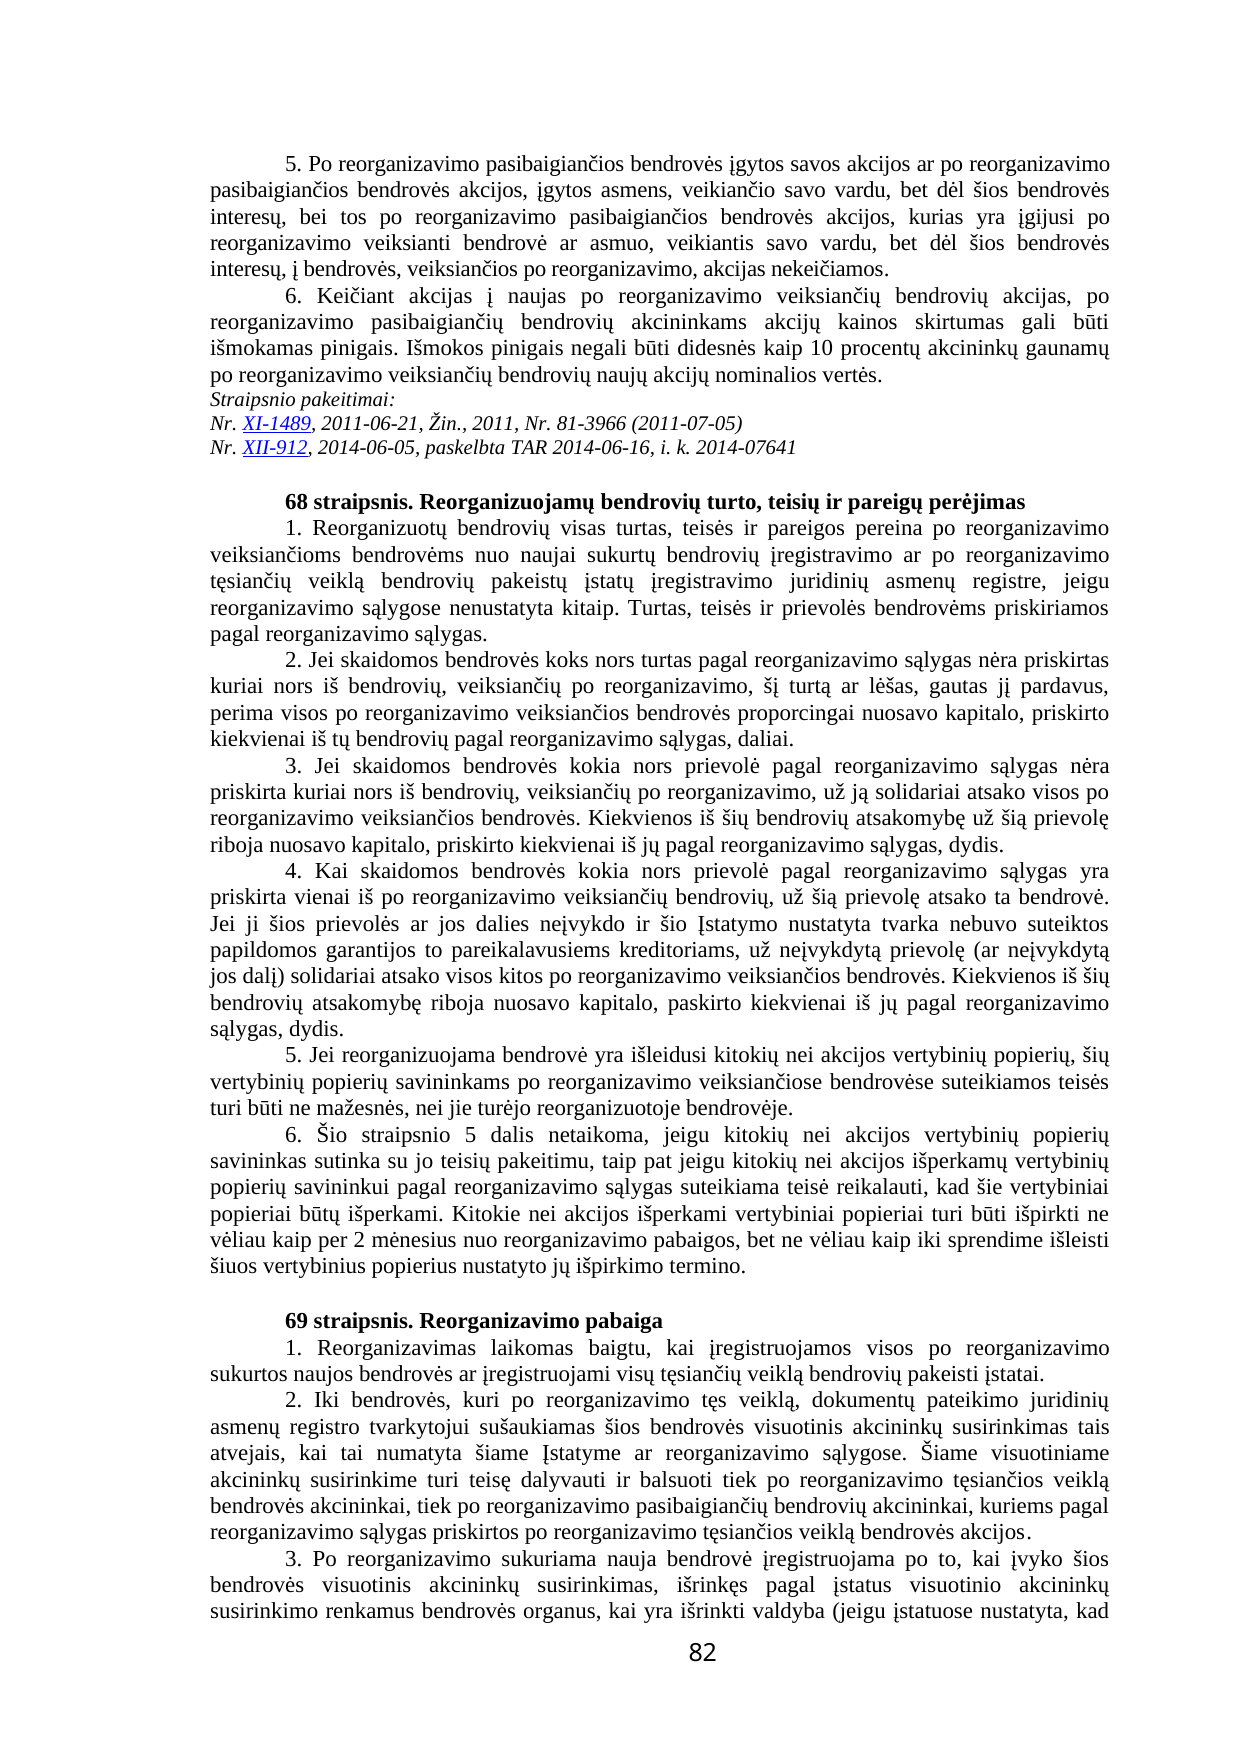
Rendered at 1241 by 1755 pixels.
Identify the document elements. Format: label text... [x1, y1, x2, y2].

text 6. Šio straipsnio 5 dalis netaikoma, jeigu kitokių nei akcijos vertybinių popierių savininkas sutinka su jo teisių pakeitimu, taip pat jeigu kitokių nei akcijos išperkamų vertybinių popierių savininkui pagal reorganizavimo sąlygas suteikiama teisė reikalauti, kad šie vertybiniai popieriai būtų išperkami. Kitokie nei akcijos išperkami vertybiniai popieriai turi būti išpirkti ne vėliau kaip per 2 mėnesius nuo reorganizavimo pabaigos, bet ne vėliau kaip iki sprendime išleisti šiuos vertybinius popierius nustatyto jų išpirkimo termino. [210, 1121, 1111, 1279]
text Nr. XII-912, 2014-06-05, paskelbta TAR 2014-06-16, i. k. 2014-07641 [210, 435, 1120, 459]
text 5. Jei reorganizuojama bendrovė yra išleidusi kitokių nei akcijos vertybinių popierių, šių vertybinių popierių savininkams po reorganizavimo veiksiančiose bendrovėse suteikiamos teisės turi būti ne mažesnės, nei jie turėjo reorganizuotoje bendrovėje. [210, 1042, 1111, 1121]
text 69 straipsnis. Reorganizavimo pabaiga [210, 1307, 1111, 1334]
text 3. Po reorganizavimo sukuriama nauja bendrovė įregistruojama po to, kai įvyko šios bendrovės visuotinis akcininkų susirinkimas, išrinkęs pagal įstatus visuotinio akcininkų susirinkimo renkamus bendrovės organus, kai yra išrinkti valdyba (jeigu įstatuose nustatyta, kad [210, 1545, 1111, 1624]
text 1. Reorganizavimas laikomas baigtu, kai įregistruojamos visos po reorganizavimo sukurtos naujos bendrovės ar įregistruojami visų tęsiančių veiklą bendrovių pakeisti įstatai. [210, 1334, 1111, 1387]
text 2. Iki bendrovės, kuri po reorganizavimo tęs veiklą, dokumentų pateikimo juridinių asmenų registro tvarkytojui sušaukiamas šios bendrovės visuotinis akcininkų susirinkimas tais atvejais, kai tai numatyta šiame Įstatyme ar reorganizavimo sąlygose. Šiame visuotiniame akcininkų susirinkime turi teisę dalyvauti ir balsuoti tiek po reorganizavimo tęsiančios veiklą bendrovės akcininkai, tiek po reorganizavimo pasibaigiančių bendrovių akcininkai, kuriems pagal reorganizavimo sąlygas priskirtos po reorganizavimo tęsiančios veiklą bendrovės akcijos. [210, 1387, 1111, 1545]
text 4. Kai skaidomos bendrovės kokia nors prievolė pagal reorganizavimo sąlygas yra priskirta vienai iš po reorganizavimo veiksiančių bendrovių, už šią prievolę atsako ta bendrovė. Jei ji šios prievolės ar jos dalies neįvykdo ir šio Įstatymo nustatyta tvarka nebuvo suteiktos papildomos garantijos to pareikalavusiems kreditoriams, už neįvykdytą prievolę (ar neįvykdytą jos dalį) solidariai atsako visos kitos po reorganizavimo veiksiančios bendrovės. Kiekvienos iš šių bendrovių atsakomybę riboja nuosavo kapitalo, paskirto kiekvienai iš jų pagal reorganizavimo sąlygas, dydis. [210, 857, 1111, 1042]
text 5. Po reorganizavimo pasibaigiančios bendrovės įgytos savos akcijos ar po reorganizavimo pasibaigiančios bendrovės akcijos, įgytos asmens, veikiančio savo vardu, bet dėl šios bendrovės interesų, bei tos po reorganizavimo pasibaigiančios bendrovės akcijos, kurias yra įgijusi po reorganizavimo veiksianti bendrovė ar asmuo, veikiantis savo vardu, bet dėl šios bendrovės interesų, į bendrovės, veiksiančios po reorganizavimo, akcijas nekeičiamos. [210, 150, 1111, 282]
text 3. Jei skaidomos bendrovės kokia nors prievolė pagal reorganizavimo sąlygas nėra priskirta kuriai nors iš bendrovių, veiksiančių po reorganizavimo, už ją solidariai atsako visos po reorganizavimo veiksiančios bendrovės. Kiekvienos iš šių bendrovių atsakomybę už šią prievolę riboja nuosavo kapitalo, priskirto kiekvienai iš jų pagal reorganizavimo sąlygas, dydis. [210, 752, 1111, 857]
text 2. Jei skaidomos bendrovės koks nors turtas pagal reorganizavimo sąlygas nėra priskirtas kuriai nors iš bendrovių, veiksiančių po reorganizavimo, šį turtą ar lėšas, gautas jį pardavus, perima visos po reorganizavimo veiksiančios bendrovės proporcingai nuosavo kapitalo, priskirto kiekvienai iš tų bendrovių pagal reorganizavimo sąlygas, daliai. [210, 646, 1111, 752]
text 6. Keičiant akcijas į naujas po reorganizavimo veiksiančių bendrovių akcijas, po reorganizavimo pasibaigiančių bendrovių akcininkams akcijų kainos skirtumas gali būti išmokamas pinigais. Išmokos pinigais negali būti didesnės kaip 10 procentų akcininkų gaunamų po reorganizavimo veiksiančių bendrovių naujų akcijų nominalios vertės. [210, 282, 1111, 387]
text Nr. XI-1489, 2011-06-21, Žin., 2011, Nr. 81-3966 (2011-07-05) [210, 411, 1120, 435]
text Straipsnio pakeitimai: [210, 387, 1120, 411]
text 68 straipsnis. Reorganizuojamų bendrovių turto, teisių ir pareigų perėjimas [210, 488, 1111, 514]
text 1. Reorganizuotų bendrovių visas turtas, teisės ir pareigos pereina po reorganizavimo veiksiančioms bendrovėms nuo naujai sukurtų bendrovių įregistravimo ar po reorganizavimo tęsiančių veiklą bendrovių pakeistų įstatų įregistravimo juridinių asmenų registre, jeigu reorganizavimo sąlygose nenustatyta kitaip. Turtas, teisės ir prievolės bendrovėms priskiriamos pagal reorganizavimo sąlygas. [210, 514, 1111, 646]
